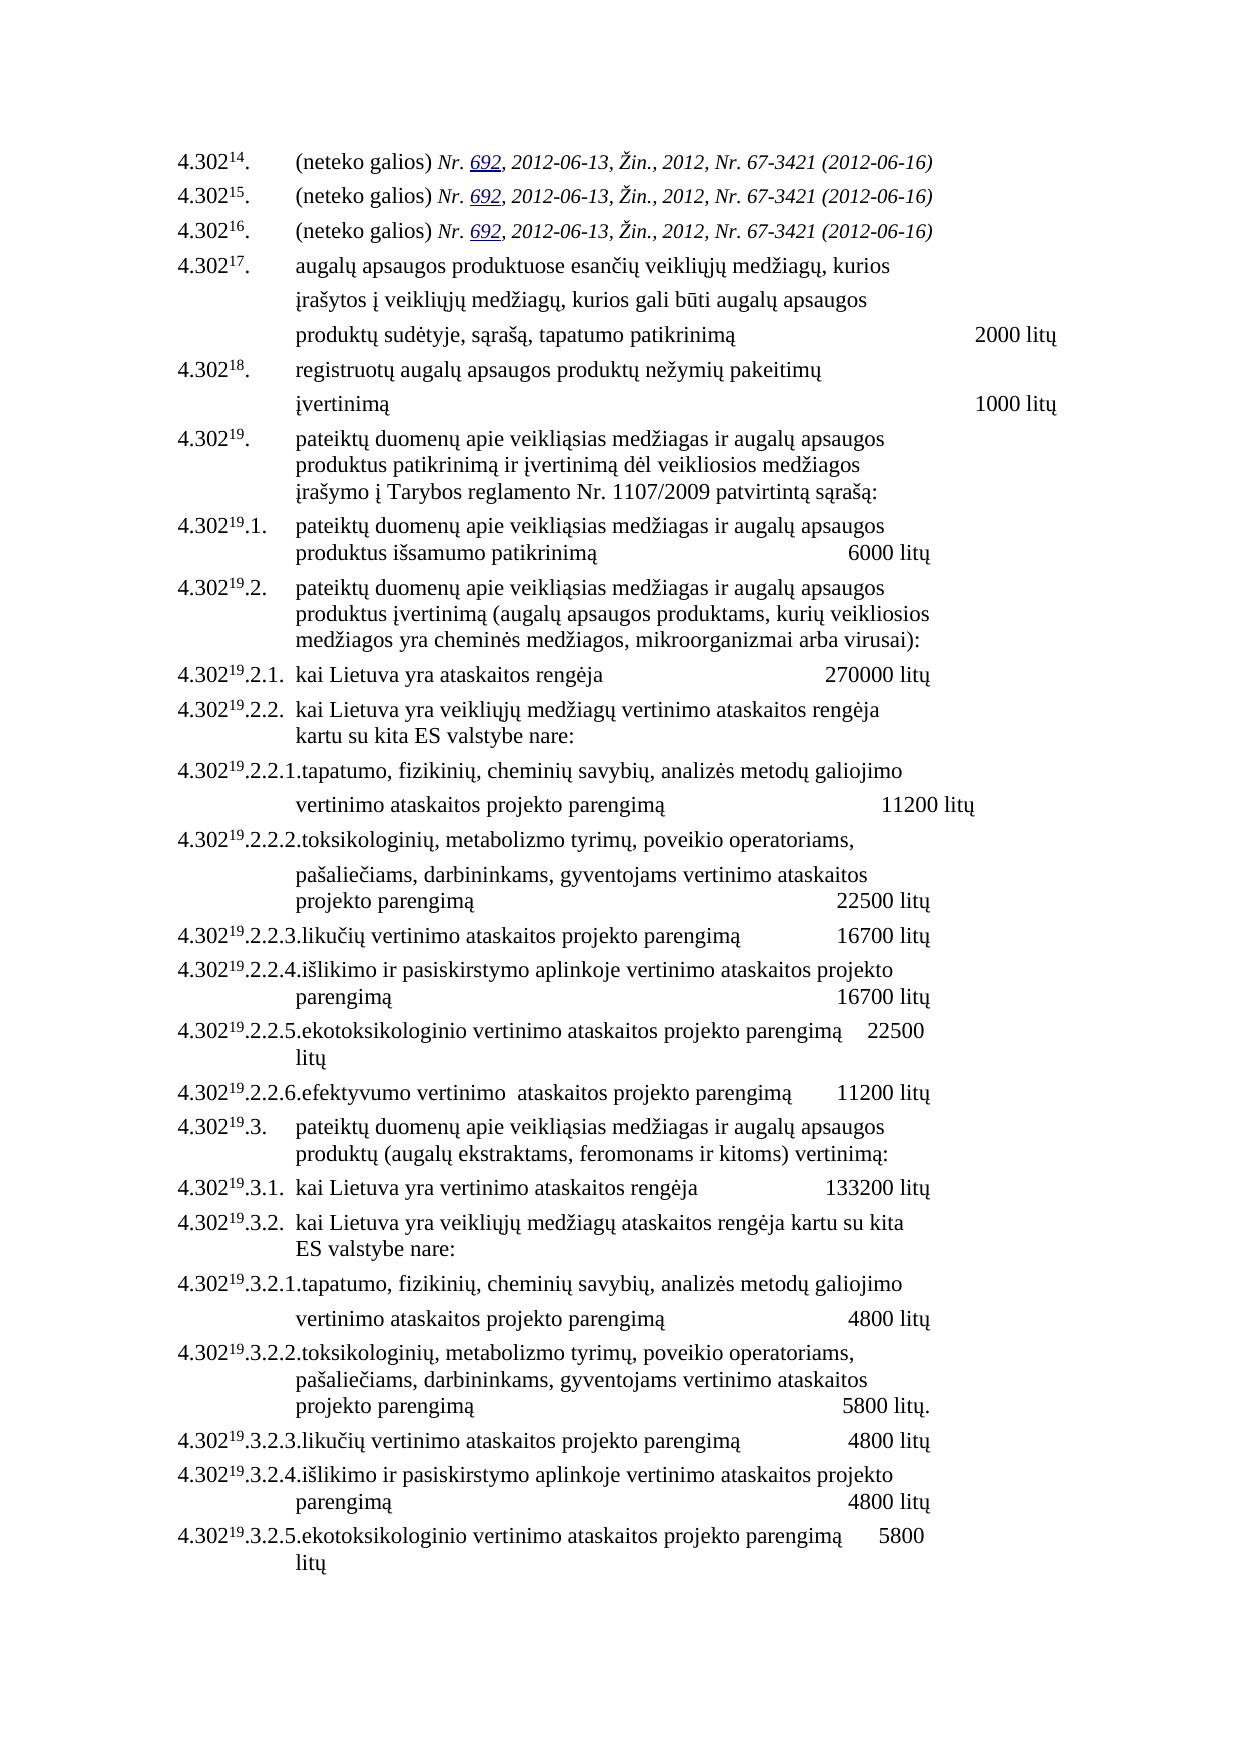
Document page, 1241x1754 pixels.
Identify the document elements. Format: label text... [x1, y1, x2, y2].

text vertinimo ataskaitos projekto parengimą 4800 litų [177, 1305, 930, 1331]
text 4.30219.2.2.5.ekotoksikologinio vertinimo ataskaitos projekto parengimą 22500 litų [177, 1018, 930, 1070]
text 4.30219.2. pateiktų duomenų apie veikliąsias medžiagas ir augalų apsaugos produktus įvertinimą (augalų apsaugos produktams, kurių veikliosios medžiagos yra cheminės medžiagos, mikroorganizmai arba virusai): [177, 574, 930, 653]
text 4.30219.2.2.3.likučių vertinimo ataskaitos projekto parengimą 16700 litų [177, 922, 930, 948]
text įrašytos į veikliųjų medžiagų, kurios gali būti augalų apsaugos [177, 286, 1122, 313]
text 4.30219.3.1. kai Lietuva yra vertinimo ataskaitos rengėja 133200 litų [177, 1174, 930, 1201]
text 4.30219.3.2.3.likučių vertinimo ataskaitos projekto parengimą 4800 litų [177, 1427, 930, 1453]
text 4.30219.2.2.2.toksikologinių, metabolizmo tyrimų, poveikio operatoriams, [177, 826, 930, 852]
text 4.30217. augalų apsaugos produktuose esančių veikliųjų medžiagų, kurios [177, 252, 1122, 278]
text 4.30216. (neteko galios) Nr. 692, 2012-06-13, Žin., 2012, Nr. 67-3421 (2012-06-16) [177, 217, 945, 243]
text pašaliečiams, darbininkams, gyventojams vertinimo ataskaitos projekto parengimą 22500 litų [177, 861, 930, 913]
text 4.30219.2.2.4.išlikimo ir pasiskirstymo aplinkoje vertinimo ataskaitos projekto parengimą 16700 litų [177, 957, 930, 1009]
text 4.30219.2.2.6.efektyvumo vertinimo ataskaitos projekto parengimą 11200 litų [177, 1079, 930, 1105]
text 4.30219.2.2. kai Lietuva yra veikliųjų medžiagų vertinimo ataskaitos rengėja kartu su kita ES valstybe nare: [177, 696, 930, 748]
text 4.30219.3. pateiktų duomenų apie veikliąsias medžiagas ir augalų apsaugos produktų (augalų ekstraktams, feromonams ir kitoms) vertinimą: [177, 1113, 930, 1166]
text 4.30219.3.2.5.ekotoksikologinio vertinimo ataskaitos projekto parengimą 5800 litų [177, 1523, 930, 1575]
text 4.30219.2.1. kai Lietuva yra ataskaitos rengėja 270000 litų [177, 661, 930, 687]
text 4.30219.3.2.1.tapatumo, fizikinių, cheminių savybių, analizės metodų galiojimo [177, 1270, 930, 1296]
text produktų sudėtyje, sąrašą, tapatumo patikrinimą 2000 litų [177, 321, 1122, 347]
text įvertinimą 1000 litų [177, 391, 1122, 417]
text 4.30219.3.2.2.toksikologinių, metabolizmo tyrimų, poveikio operatoriams, pašaliečiams, darbininkams, gyventojams vertinimo ataskaitos projekto parengimą 5800 litų. [177, 1339, 930, 1418]
text 4.30214. (neteko galios) Nr. 692, 2012-06-13, Žin., 2012, Nr. 67-3421 (2012-06-16) [177, 148, 1107, 174]
text 4.30215. (neteko galios) Nr. 692, 2012-06-13, Žin., 2012, Nr. 67-3421 (2012-06-16) [177, 182, 974, 209]
text 4.30219.2.2.1.tapatumo, fizikinių, cheminių savybių, analizės metodų galiojimo [177, 757, 974, 783]
text 4.30219.1. pateiktų duomenų apie veikliąsias medžiagas ir augalų apsaugos produktus išsamumo patikrinimą 6000 litų [177, 513, 930, 565]
text 4.30219. pateiktų duomenų apie veikliąsias medžiagas ir augalų apsaugos produktus patikrinimą ir įvertinimą dėl veikliosios medžiagos įrašymo į Tarybos reglamento Nr. 1107/2009 patvirtintą sąrašą: [177, 425, 930, 504]
text 4.30219.3.2. kai Lietuva yra veikliųjų medžiagų ataskaitos rengėja kartu su kita ES valstybe nare: [177, 1209, 930, 1262]
text 4.30219.3.2.4.išlikimo ir pasiskirstymo aplinkoje vertinimo ataskaitos projekto parengimą 4800 litų [177, 1462, 930, 1514]
text vertinimo ataskaitos projekto parengimą 11200 litų [177, 791, 974, 818]
text 4.30218. registruotų augalų apsaugos produktų nežymių pakeitimų [177, 356, 1122, 382]
